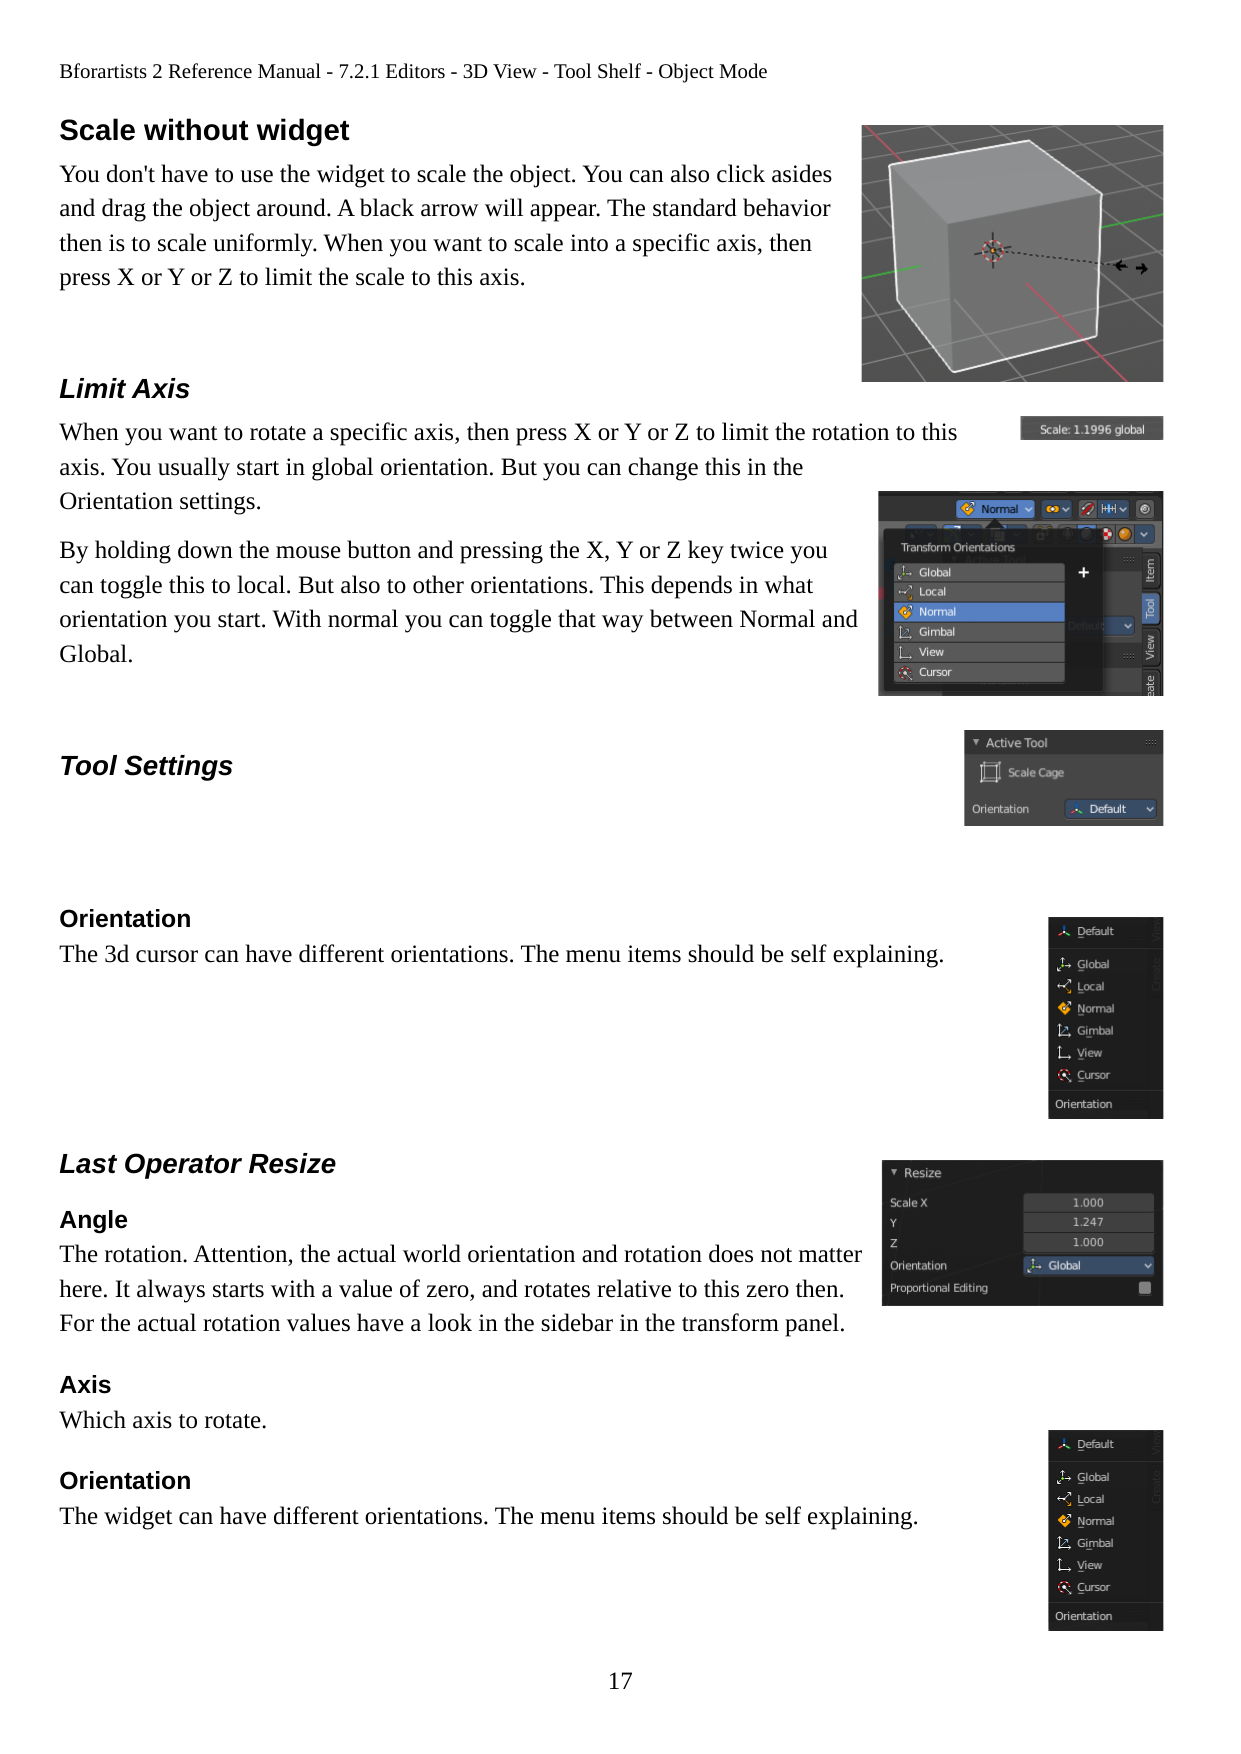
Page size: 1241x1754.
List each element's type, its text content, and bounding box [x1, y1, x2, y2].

subtitle Orientation [59, 1466, 1048, 1495]
text The widget can have different orientations. The menu items should be self explaining. [59, 1501, 1048, 1530]
picture [1048, 1430, 1164, 1631]
subtitle [1164, 749, 1181, 781]
subtitle [1164, 1205, 1181, 1233]
text Which axis to rotate. [59, 1405, 1181, 1434]
picture [878, 491, 1164, 696]
subtitle Scale without widget [59, 113, 1181, 146]
picture [964, 730, 1164, 826]
text The rotation. Attention, the actual world orientation and rotation does not matter here. It always starts with a value of zero, and rotates relative to this zero then. For the actual rotation values have a look in the sidebar in the transform panel. [59, 1239, 1181, 1337]
picture [861, 125, 1164, 382]
text The 3d cursor can have different orientations. The menu items should be self explaining. [59, 939, 1048, 968]
subtitle Tool Settings [59, 749, 964, 781]
subtitle Orientation [59, 904, 1181, 933]
subtitle [1164, 1466, 1181, 1495]
text You don't have to use the widget to scale the object. You can also click asides and drag the object around. A black arrow will appear. The standard behavior then is to scale uniformly. When you want to scale into a specific axis, then press X or Y or Z to limit the scale to this axis. [59, 159, 861, 291]
picture [1020, 416, 1164, 440]
subtitle Axis [59, 1370, 1181, 1399]
picture [1048, 917, 1164, 1119]
subtitle Angle [59, 1205, 881, 1233]
subtitle Limit Axis [59, 373, 1181, 405]
subtitle Last Operator Resize [59, 1148, 1181, 1180]
text When you want to rotate a specific axis, then press X or Y or Z to limit the rotation to this axis. You usually start in global orientation. But you can change this in the Orientation settings. [59, 417, 1181, 515]
picture [881, 1160, 1164, 1306]
text By holding down the mouse button and pressing the X, Y or Z key twice you can toggle this to local. But also to other orientations. This depends in what orientation you start. With normal you can toggle that way between Normal and Global. [59, 535, 878, 667]
